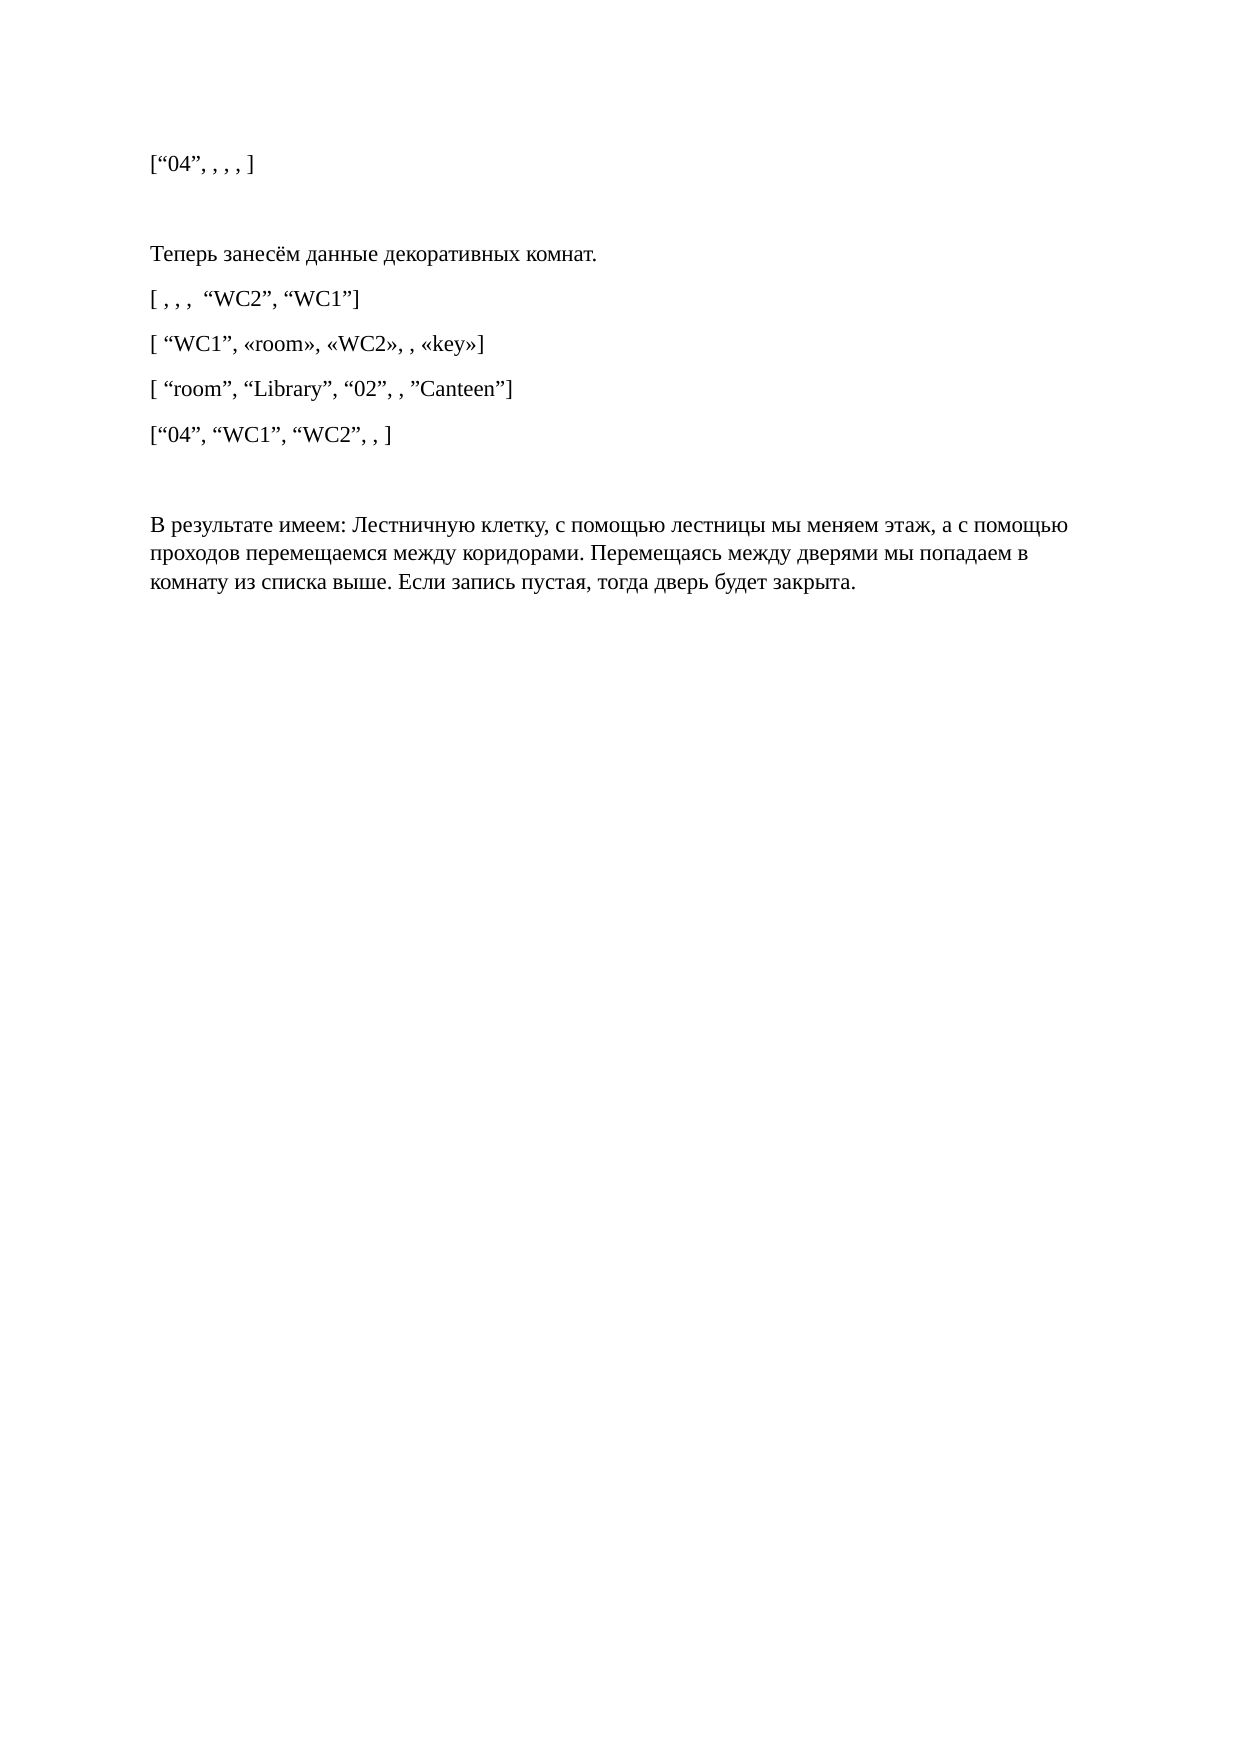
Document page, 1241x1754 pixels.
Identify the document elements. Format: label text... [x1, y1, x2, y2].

text [ “room”, “Library”, “02”, , ”Canteen”] [150, 376, 1090, 402]
text В результате имеем: Лестничную клетку, с помощью лестницы мы меняем этаж, а с помощью проходов перемещаемся между коридорами. Перемещаясь между дверями мы попадаем в комнату из списка выше. Если запись пустая, тогда дверь будет закрыта. [150, 511, 1090, 594]
text [ , , , “WC2”, “WC1”] [150, 285, 1090, 312]
text Теперь занесём данные декоративных комнат. [150, 240, 1090, 267]
text [ “WC1”, «room», «WC2», , «key»] [150, 330, 1090, 357]
text [“04”, “WC1”, “WC2”, , ] [150, 421, 1090, 447]
text [“04”, , , , ] [150, 150, 1090, 176]
